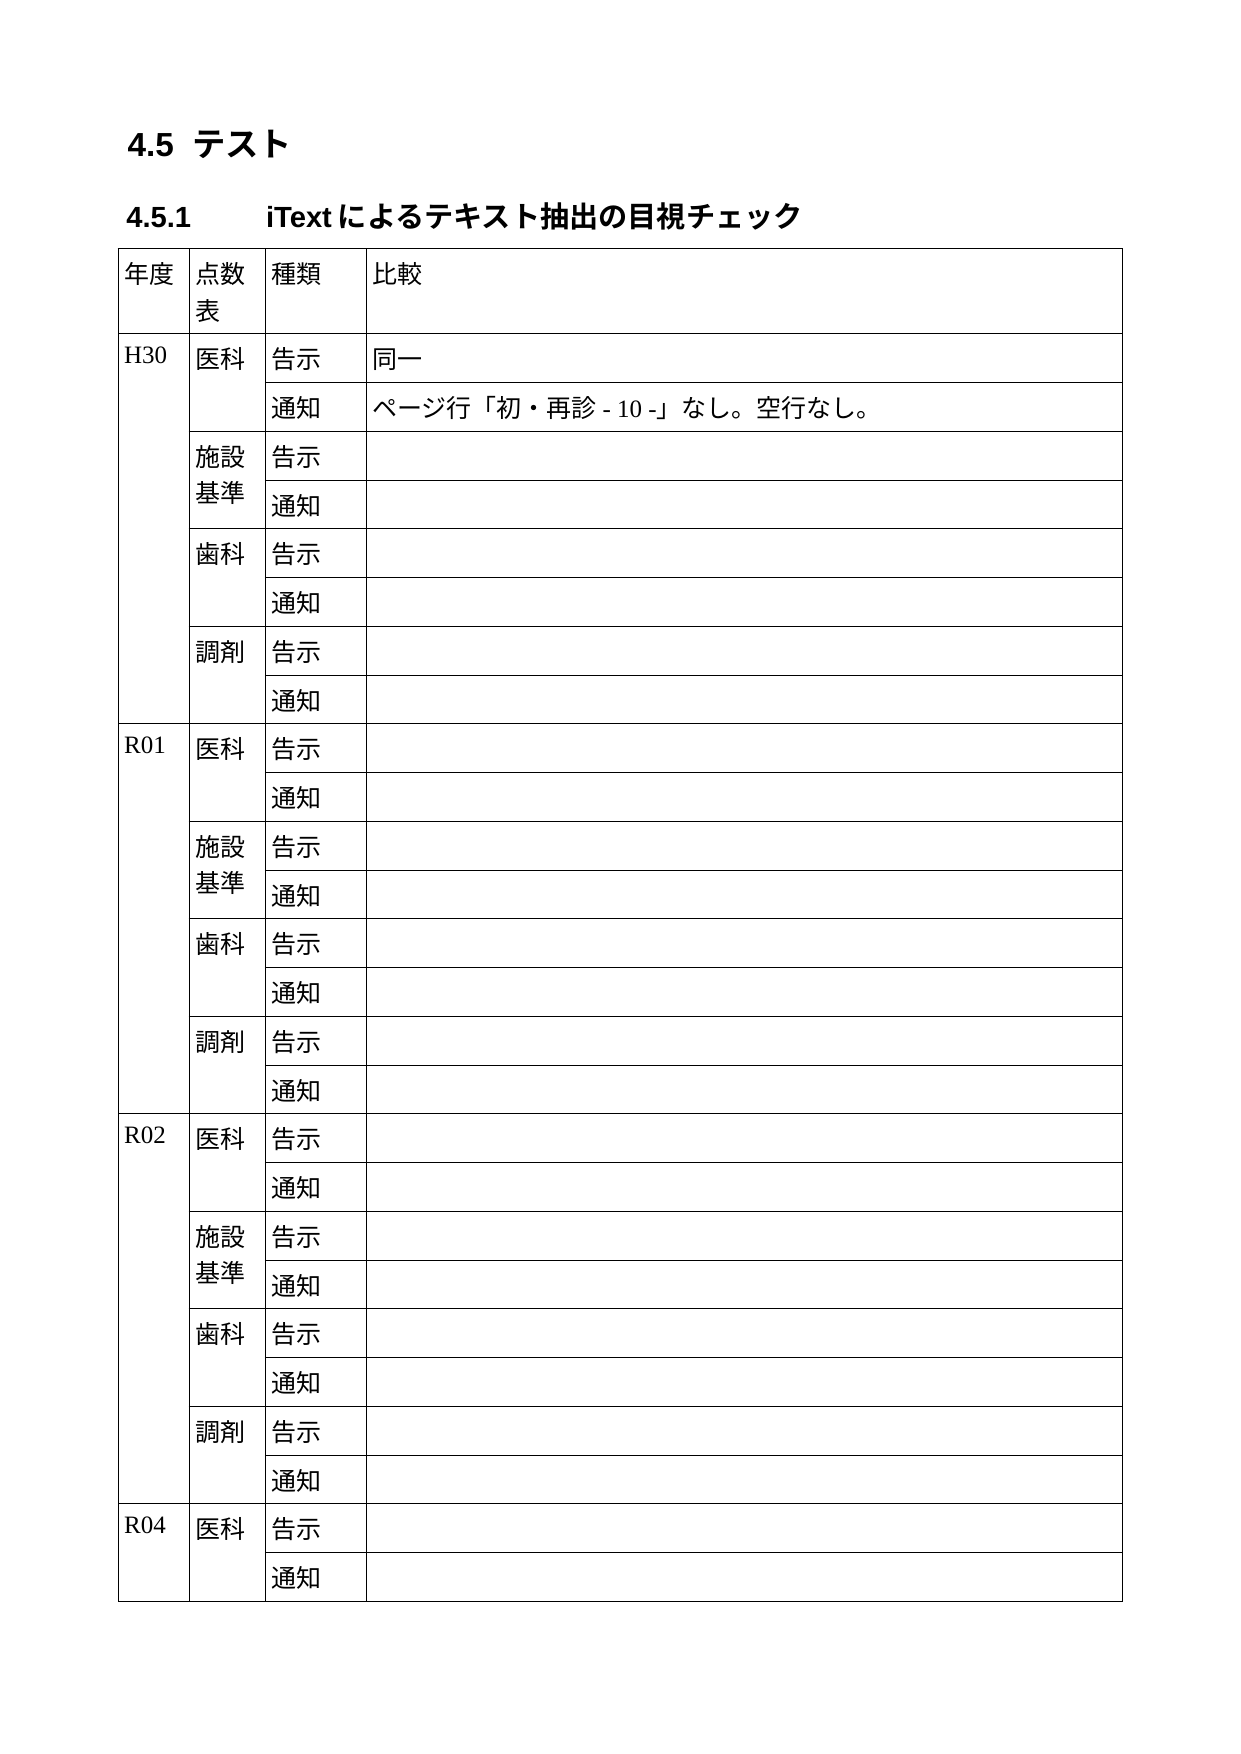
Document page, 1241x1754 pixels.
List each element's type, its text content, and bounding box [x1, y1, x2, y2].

table_header 比較 [367, 249, 1122, 333]
table_cell [367, 968, 1122, 1016]
table_cell 告示 [266, 1114, 366, 1162]
table_cell 調剤 [190, 1017, 265, 1113]
table_cell [367, 1309, 1122, 1357]
table_cell 通知 [266, 383, 366, 431]
table_cell 通知 [266, 578, 366, 626]
table_cell [367, 773, 1122, 821]
table_cell [367, 919, 1122, 967]
table_cell [367, 724, 1122, 772]
table_cell [367, 578, 1122, 626]
table_cell 医科 [190, 334, 265, 431]
table_cell 通知 [266, 871, 366, 918]
table_cell 通知 [266, 676, 366, 723]
table_cell [367, 627, 1122, 674]
table_cell 告示 [266, 1309, 366, 1357]
table_header 年度 [119, 249, 189, 333]
table_cell 告示 [266, 1212, 366, 1259]
table_cell 告示 [266, 1407, 366, 1454]
table_cell [367, 1114, 1122, 1162]
table_cell 通知 [266, 968, 366, 1016]
table_cell [367, 481, 1122, 528]
table_header 種類 [266, 249, 366, 333]
table_cell 通知 [266, 1066, 366, 1113]
table_cell 通知 [266, 773, 366, 821]
table_cell [367, 1456, 1122, 1503]
table_cell 通知 [266, 481, 366, 528]
table_cell 歯科 [190, 1309, 265, 1406]
table_cell [367, 1163, 1122, 1211]
table_cell 施設基準 [190, 1212, 265, 1308]
subtitle iTextによるテキスト抽出の目視チェック [118, 193, 1122, 236]
table_cell [367, 432, 1122, 479]
table_cell [367, 676, 1122, 723]
table_cell 歯科 [190, 919, 265, 1016]
table_cell R01 [119, 724, 189, 1113]
table_cell [367, 1017, 1122, 1064]
table_header 点数表 [190, 249, 265, 333]
table_cell 施設基準 [190, 432, 265, 528]
table_cell [367, 1407, 1122, 1454]
table_cell 告示 [266, 1017, 366, 1064]
table_cell [367, 1358, 1122, 1406]
table_cell ページ行「初・再診 - 10 -」なし。空行なし。 [367, 383, 1122, 431]
table_cell 告示 [266, 432, 366, 479]
table_cell 施設基準 [190, 822, 265, 918]
table_cell 歯科 [190, 529, 265, 626]
table_cell [367, 871, 1122, 918]
table_cell [367, 1066, 1122, 1113]
table_cell 同一 [367, 334, 1122, 382]
table_cell 通知 [266, 1358, 366, 1406]
table_cell 通知 [266, 1163, 366, 1211]
table_cell 通知 [266, 1456, 366, 1503]
table_cell 通知 [266, 1261, 366, 1308]
table_cell 医科 [190, 724, 265, 821]
table_cell R04 [119, 1504, 189, 1601]
subtitle テスト [118, 118, 1122, 166]
table_cell 医科 [190, 1114, 265, 1211]
table_cell 通知 [266, 1553, 366, 1601]
table_cell 告示 [266, 627, 366, 674]
table_cell 調剤 [190, 1407, 265, 1503]
table_cell [367, 529, 1122, 577]
table_cell [367, 1212, 1122, 1259]
table_cell H30 [119, 334, 189, 723]
table_cell [367, 1504, 1122, 1552]
table_cell 告示 [266, 529, 366, 577]
table_cell 調剤 [190, 627, 265, 723]
table_cell 告示 [266, 334, 366, 382]
table_cell [367, 1261, 1122, 1308]
table_cell [367, 822, 1122, 869]
table_cell [367, 1553, 1122, 1601]
table_cell 医科 [190, 1504, 265, 1601]
table_cell 告示 [266, 1504, 366, 1552]
table_cell 告示 [266, 822, 366, 869]
table_cell 告示 [266, 919, 366, 967]
table_cell R02 [119, 1114, 189, 1503]
table_cell 告示 [266, 724, 366, 772]
